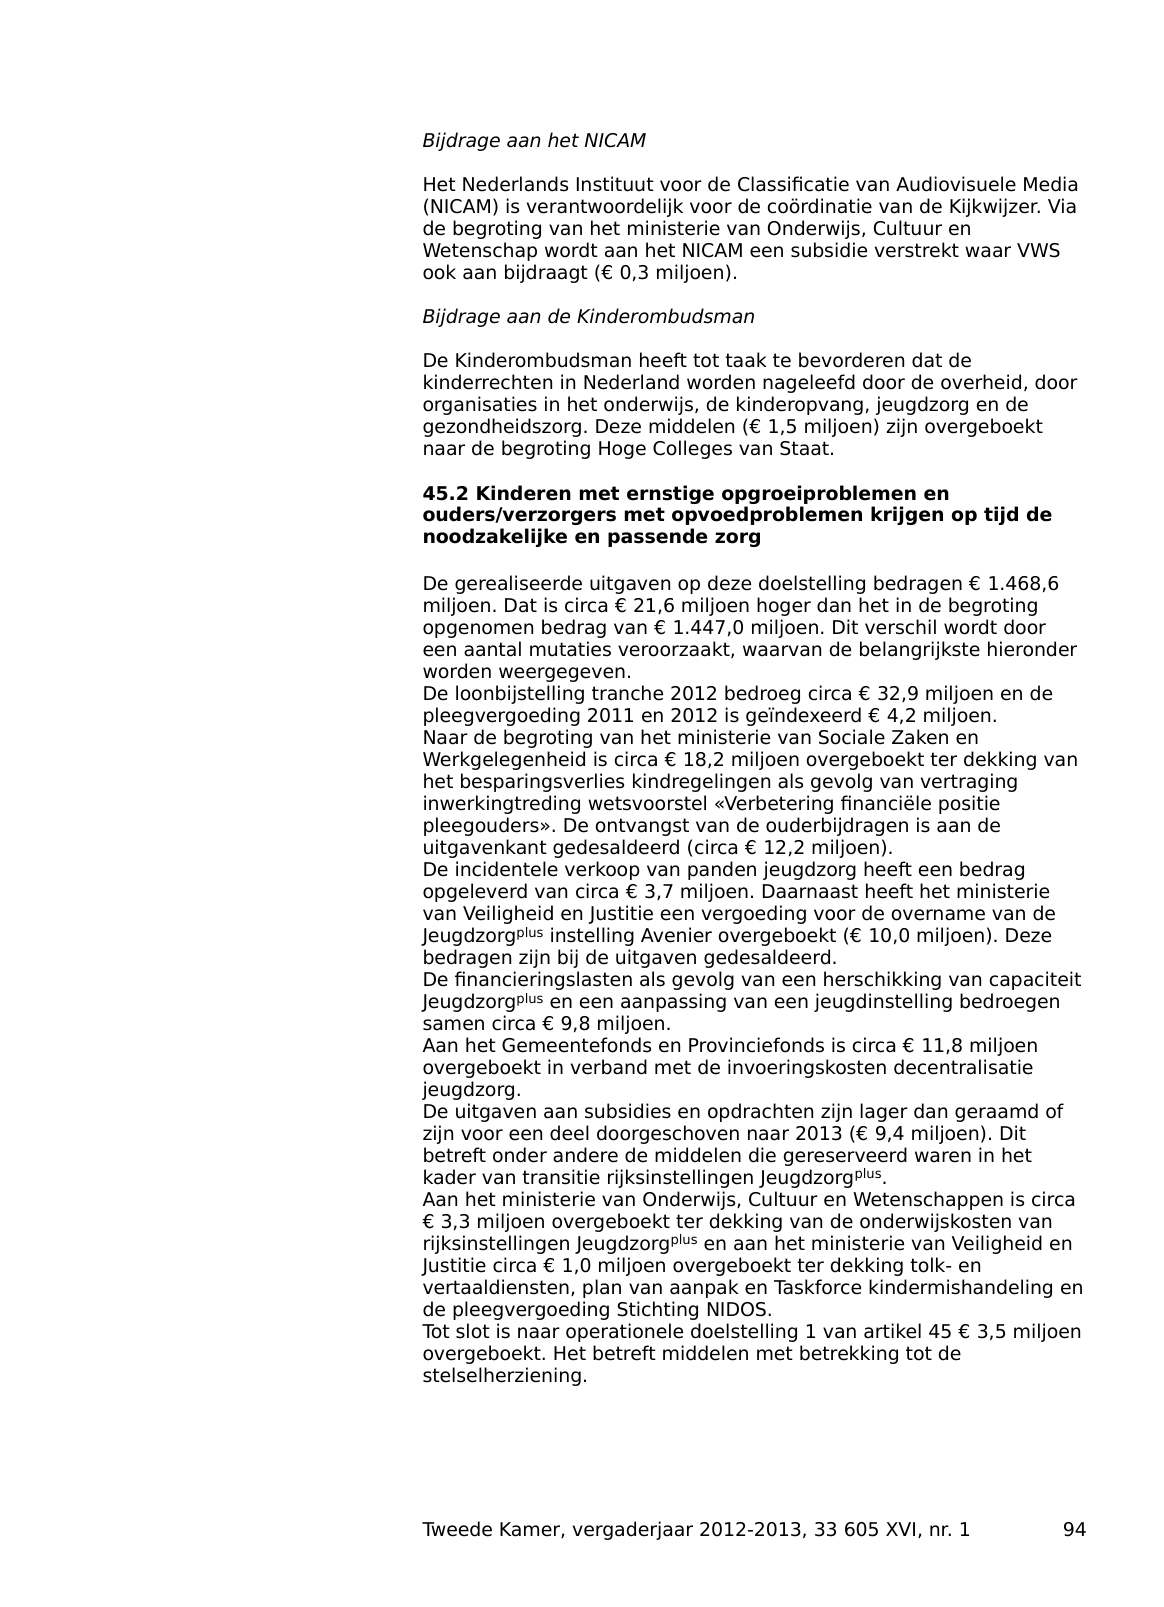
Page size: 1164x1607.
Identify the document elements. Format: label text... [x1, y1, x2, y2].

text De gerealiseerde uitgaven op deze doelstelling bedragen € 1.468,6 miljoen. Dat is circa € 21,6 miljoen hoger dan het in de begroting opgenomen bedrag van € 1.447,0 miljoen. Dit verschil wordt door een aantal mutaties veroorzaakt, waarvan de belangrijkste hieronder worden weergegeven. [422, 573, 1087, 683]
text Aan het ministerie van Onderwijs, Cultuur en Wetenschappen is circa € 3,3 miljoen overgeboekt ter dekking van de onderwijskosten van rijksinstellingen Jeugdzorgplus en aan het ministerie van Veiligheid en Justitie circa € 1,0 miljoen overgeboekt ter dekking tolk- en vertaaldiensten, plan van aanpak en Taskforce kindermishandeling en de pleegvergoeding Stichting NIDOS. [422, 1189, 1087, 1321]
text Het Nederlands Instituut voor de Classificatie van Audiovisuele Media (NICAM) is verantwoordelijk voor de coördinatie van de Kijkwijzer. Via de begroting van het ministerie van Onderwijs, Cultuur en Wetenschap wordt aan het NICAM een subsidie verstrekt waar VWS ook aan bijdraagt (€ 0,3 miljoen). [422, 174, 1087, 284]
text De Kinderombudsman heeft tot taak te bevorderen dat de kinderrechten in Nederland worden nageleefd door de overheid, door organisaties in het onderwijs, de kinderopvang, jeugdzorg en de gezondheidszorg. Deze middelen (€ 1,5 miljoen) zijn overgeboekt naar de begroting Hoge Colleges van Staat. [422, 350, 1087, 460]
subtitle Bijdrage aan het NICAM [422, 130, 1087, 152]
subtitle Bijdrage aan de Kinderombudsman [422, 306, 1087, 328]
text De financieringslasten als gevolg van een herschikking van capaciteit Jeugdzorgplus en een aanpassing van een jeugdinstelling bedroegen samen circa € 9,8 miljoen. [422, 969, 1087, 1035]
subtitle 45.2 Kinderen met ernstige opgroeiproblemen en ouders/verzorgers met opvoedproblemen krijgen op tijd de noodzakelijke en passende zorg [422, 482, 1087, 548]
text De uitgaven aan subsidies en opdrachten zijn lager dan geraamd of zijn voor een deel doorgeschoven naar 2013 (€ 9,4 miljoen). Dit betreft onder andere de middelen die gereserveerd waren in het kader van transitie rijksinstellingen Jeugdzorgplus. [422, 1101, 1087, 1189]
text De incidentele verkoop van panden jeugdzorg heeft een bedrag opgeleverd van circa € 3,7 miljoen. Daarnaast heeft het ministerie van Veiligheid en Justitie een vergoeding voor de overname van de Jeugdzorgplus instelling Avenier overgeboekt (€ 10,0 miljoen). Deze bedragen zijn bij de uitgaven gedesaldeerd. [422, 859, 1087, 969]
text De loonbijstelling tranche 2012 bedroeg circa € 32,9 miljoen en de pleegvergoeding 2011 en 2012 is geïndexeerd € 4,2 miljoen. [422, 683, 1087, 727]
text Tot slot is naar operationele doelstelling 1 van artikel 45 € 3,5 miljoen overgeboekt. Het betreft middelen met betrekking tot de stelselherziening. [422, 1321, 1087, 1387]
text Aan het Gemeentefonds en Provinciefonds is circa € 11,8 miljoen overgeboekt in verband met de invoeringskosten decentralisatie jeugdzorg. [422, 1035, 1087, 1101]
text Naar de begroting van het ministerie van Sociale Zaken en Werkgelegenheid is circa € 18,2 miljoen overgeboekt ter dekking van het besparingsverlies kindregelingen als gevolg van vertraging inwerkingtreding wetsvoorstel «Verbetering financiële positie pleegouders». De ontvangst van de ouderbijdragen is aan de uitgavenkant gedesaldeerd (circa € 12,2 miljoen). [422, 727, 1087, 859]
